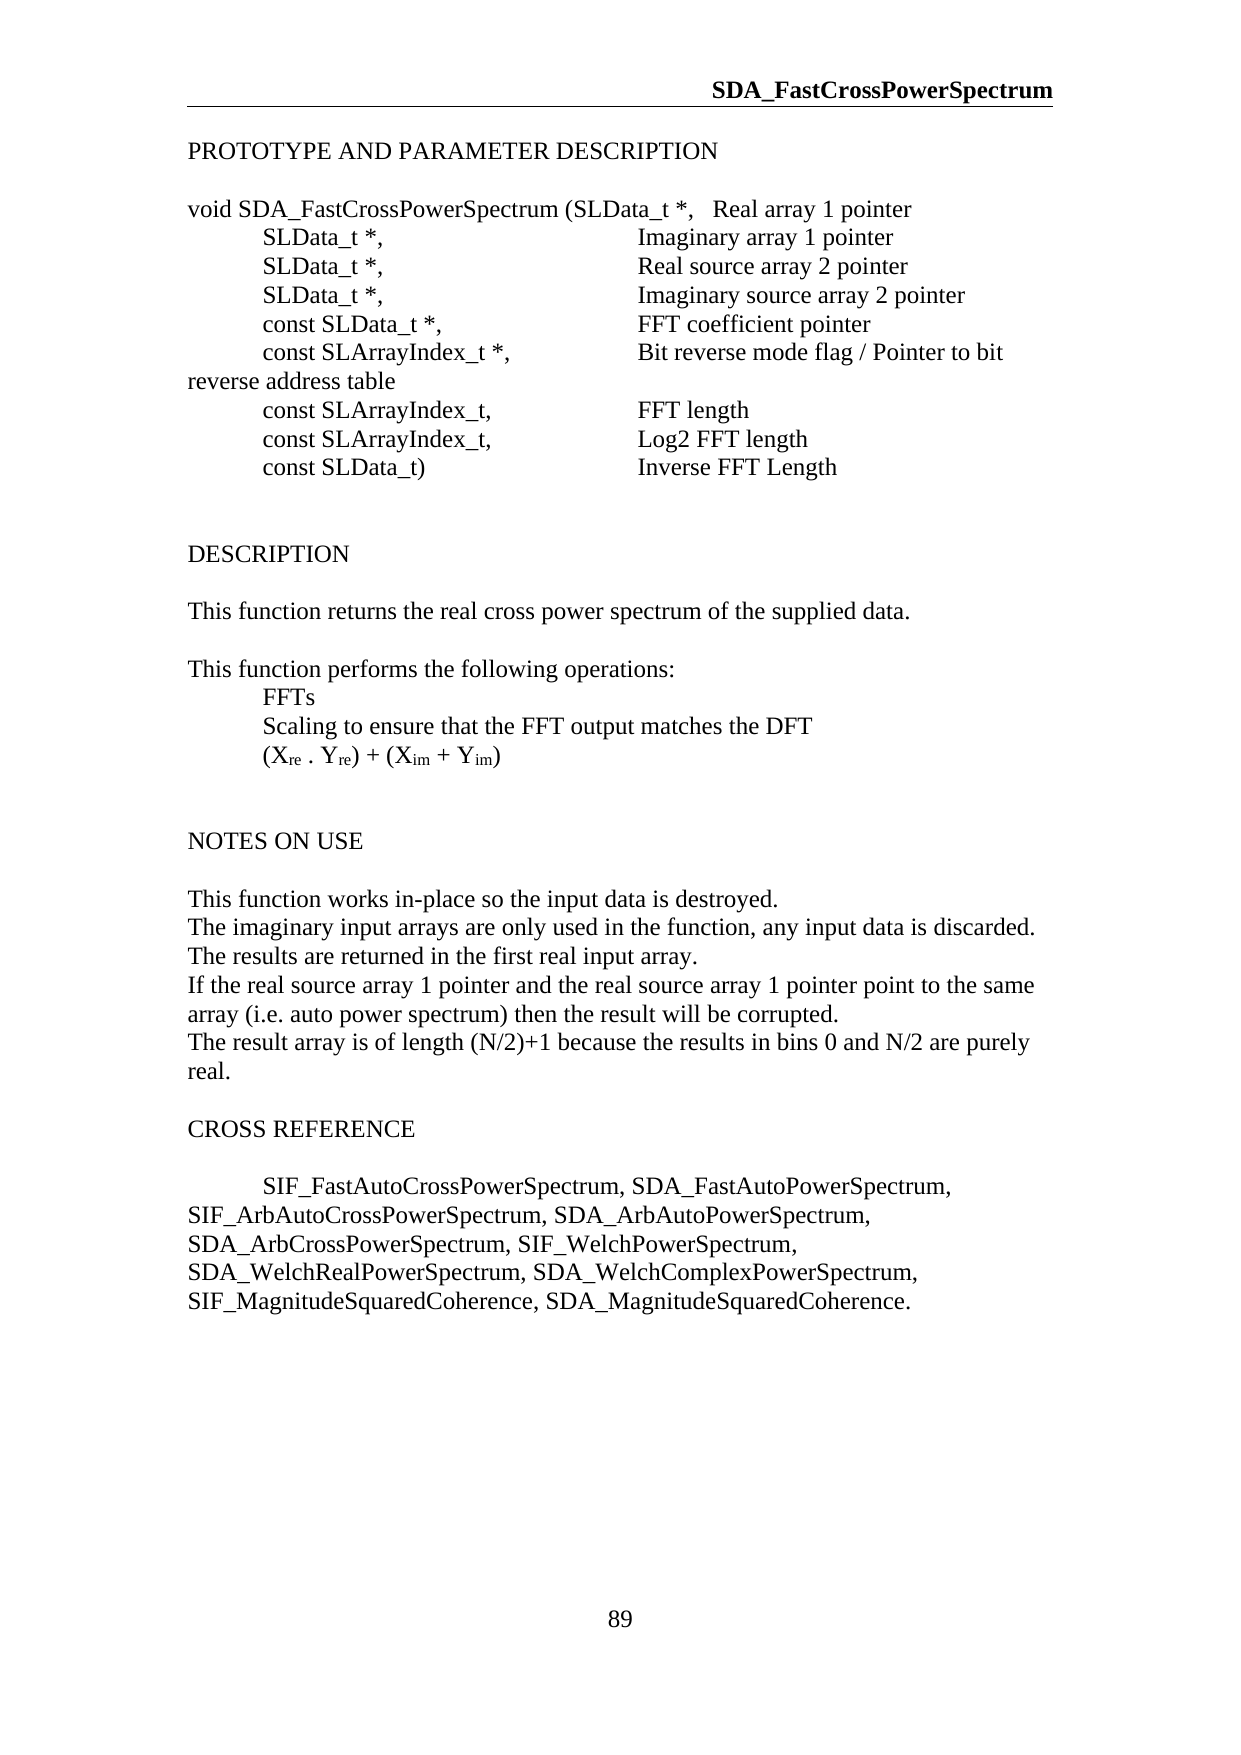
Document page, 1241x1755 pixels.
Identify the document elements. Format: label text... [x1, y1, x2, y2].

text const SLArrayIndex_t, Log2 FFT length [187, 424, 1053, 452]
text SIF_FastAutoCrossPowerSpectrum, SDA_FastAutoPowerSpectrum, SIF_ArbAutoCrossPowerSpectrum, SDA_ArbAutoPowerSpectrum, SDA_ArbCrossPowerSpectrum, SIF_WelchPowerSpectrum, SDA_WelchRealPowerSpectrum, SDA_WelchComplexPowerSpectrum, SIF_MagnitudeSquaredCoherence, SDA_MagnitudeSquaredCoherence. [187, 1171, 1053, 1315]
text DESCRIPTION [187, 539, 1053, 567]
text Scaling to ensure that the FFT output matches the DFT [187, 711, 1053, 740]
text The results are returned in the first real input array. [187, 941, 1053, 970]
subtitle SDA_FastCrossPowerSpectrum [187, 75, 1053, 106]
text PROTOTYPE AND PARAMETER DESCRIPTION [187, 136, 1053, 165]
text This function returns the real cross power spectrum of the supplied data. [187, 596, 1053, 625]
text CROSS REFERENCE [187, 1114, 1053, 1142]
text The result array is of length (N/2)+1 because the results in bins 0 and N/2 are purely real. [187, 1027, 1053, 1085]
text const SLData_t *, FFT coefficient pointer [187, 309, 1053, 337]
text const SLArrayIndex_t, FFT length [187, 395, 1053, 424]
text This function performs the following operations: [187, 654, 1053, 682]
text This function works in-place so the input data is destroyed. [187, 884, 1053, 912]
text const SLData_t) Inverse FFT Length [187, 452, 1053, 481]
text SLData_t *, Imaginary array 1 pointer [187, 222, 1053, 251]
text const SLArrayIndex_t *, Bit reverse mode flag / Pointer to bit reverse address table [187, 337, 1053, 395]
text If the real source array 1 pointer and the real source array 1 pointer point to the same array (i.e. auto power spectrum) then the result will be corrupted. [187, 970, 1053, 1027]
text FFTs [187, 682, 1053, 711]
text SLData_t *, Real source array 2 pointer [187, 251, 1053, 280]
text SLData_t *, Imaginary source array 2 pointer [187, 280, 1053, 309]
text void SDA_FastCrossPowerSpectrum (SLData_t *, Real array 1 pointer [187, 194, 1053, 222]
text The imaginary input arrays are only used in the function, any input data is discarded. [187, 912, 1053, 941]
text NOTES ON USE [187, 826, 1053, 855]
text (Xre . Yre) + (Xim + Yim) [187, 740, 1053, 769]
